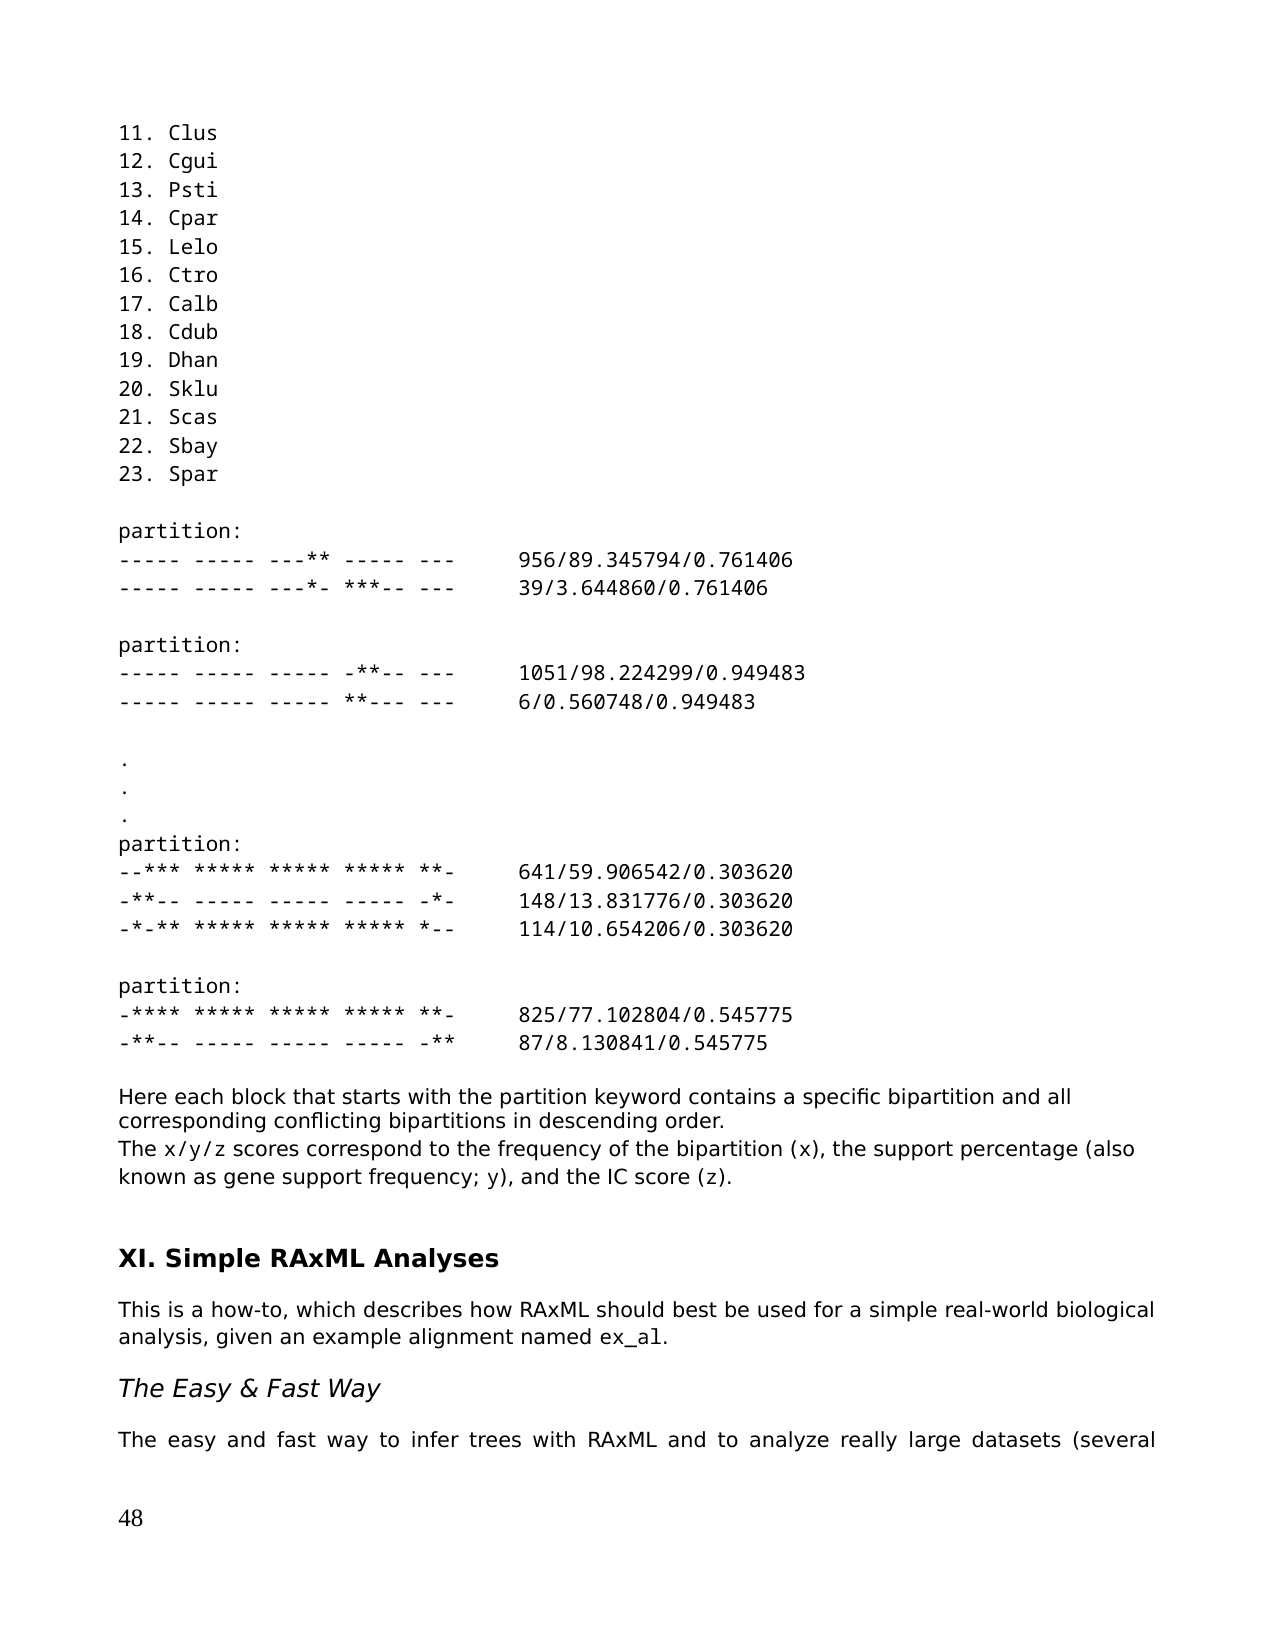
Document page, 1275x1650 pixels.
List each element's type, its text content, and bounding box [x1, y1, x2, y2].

text -**-- ----- ----- ----- -*- 148/13.831776/0.303620 [118, 886, 1157, 914]
text The Easy & Fast Way [118, 1374, 1157, 1404]
text partition: [118, 630, 1157, 658]
text 23. Spar [118, 459, 1157, 488]
text This is a how-to, which describes how RAxML should best be used for a simple real-world biological analysis, given an example alignment named ex_al. [118, 1298, 1157, 1350]
text XI. Simple RAxML Analyses [118, 1244, 1157, 1273]
text . [118, 772, 1157, 801]
text ----- ----- ----- **--- --- 6/0.560748/0.949483 [118, 687, 1157, 715]
text The easy and fast way to infer trees with RAxML and to analyze really large datasets (several [118, 1428, 1157, 1452]
text The x/y/z scores correspond to the frequency of the bipartition (x), the support percentage (also known as gene support frequency; y), and the IC score (z). [118, 1134, 1157, 1191]
text partition: [118, 971, 1157, 1000]
text 20. Sklu [118, 374, 1157, 402]
text ----- ----- ---*- ***-- --- 39/3.644860/0.761406 [118, 573, 1157, 602]
text 17. Calb [118, 289, 1157, 317]
text 19. Dhan [118, 346, 1157, 374]
text . [118, 801, 1157, 829]
text 11. Clus [118, 118, 1157, 147]
text partition: [118, 829, 1157, 857]
text 21. Scas [118, 402, 1157, 431]
text 12. Cgui [118, 147, 1157, 175]
text 14. Cpar [118, 203, 1157, 232]
text 16. Ctro [118, 260, 1157, 289]
text ----- ----- ---** ----- --- 956/89.345794/0.761406 [118, 545, 1157, 573]
text ----- ----- ----- -**-- --- 1051/98.224299/0.949483 [118, 658, 1157, 687]
text -**** ***** ***** ***** **- 825/77.102804/0.545775 [118, 1000, 1157, 1028]
text 18. Cdub [118, 317, 1157, 346]
text -**-- ----- ----- ----- -** 87/8.130841/0.545775 [118, 1028, 1157, 1057]
text 22. Sbay [118, 431, 1157, 459]
text -*-** ***** ***** ***** *-- 114/10.654206/0.303620 [118, 914, 1157, 943]
text Here each block that starts with the partition keyword contains a specific bipartition and all corresponding conflicting bipartitions in descending order. [118, 1085, 1157, 1134]
text 13. Psti [118, 175, 1157, 203]
text . [118, 744, 1157, 772]
text 15. Lelo [118, 232, 1157, 260]
text --*** ***** ***** ***** **- 641/59.906542/0.303620 [118, 857, 1157, 886]
text partition: [118, 516, 1157, 545]
